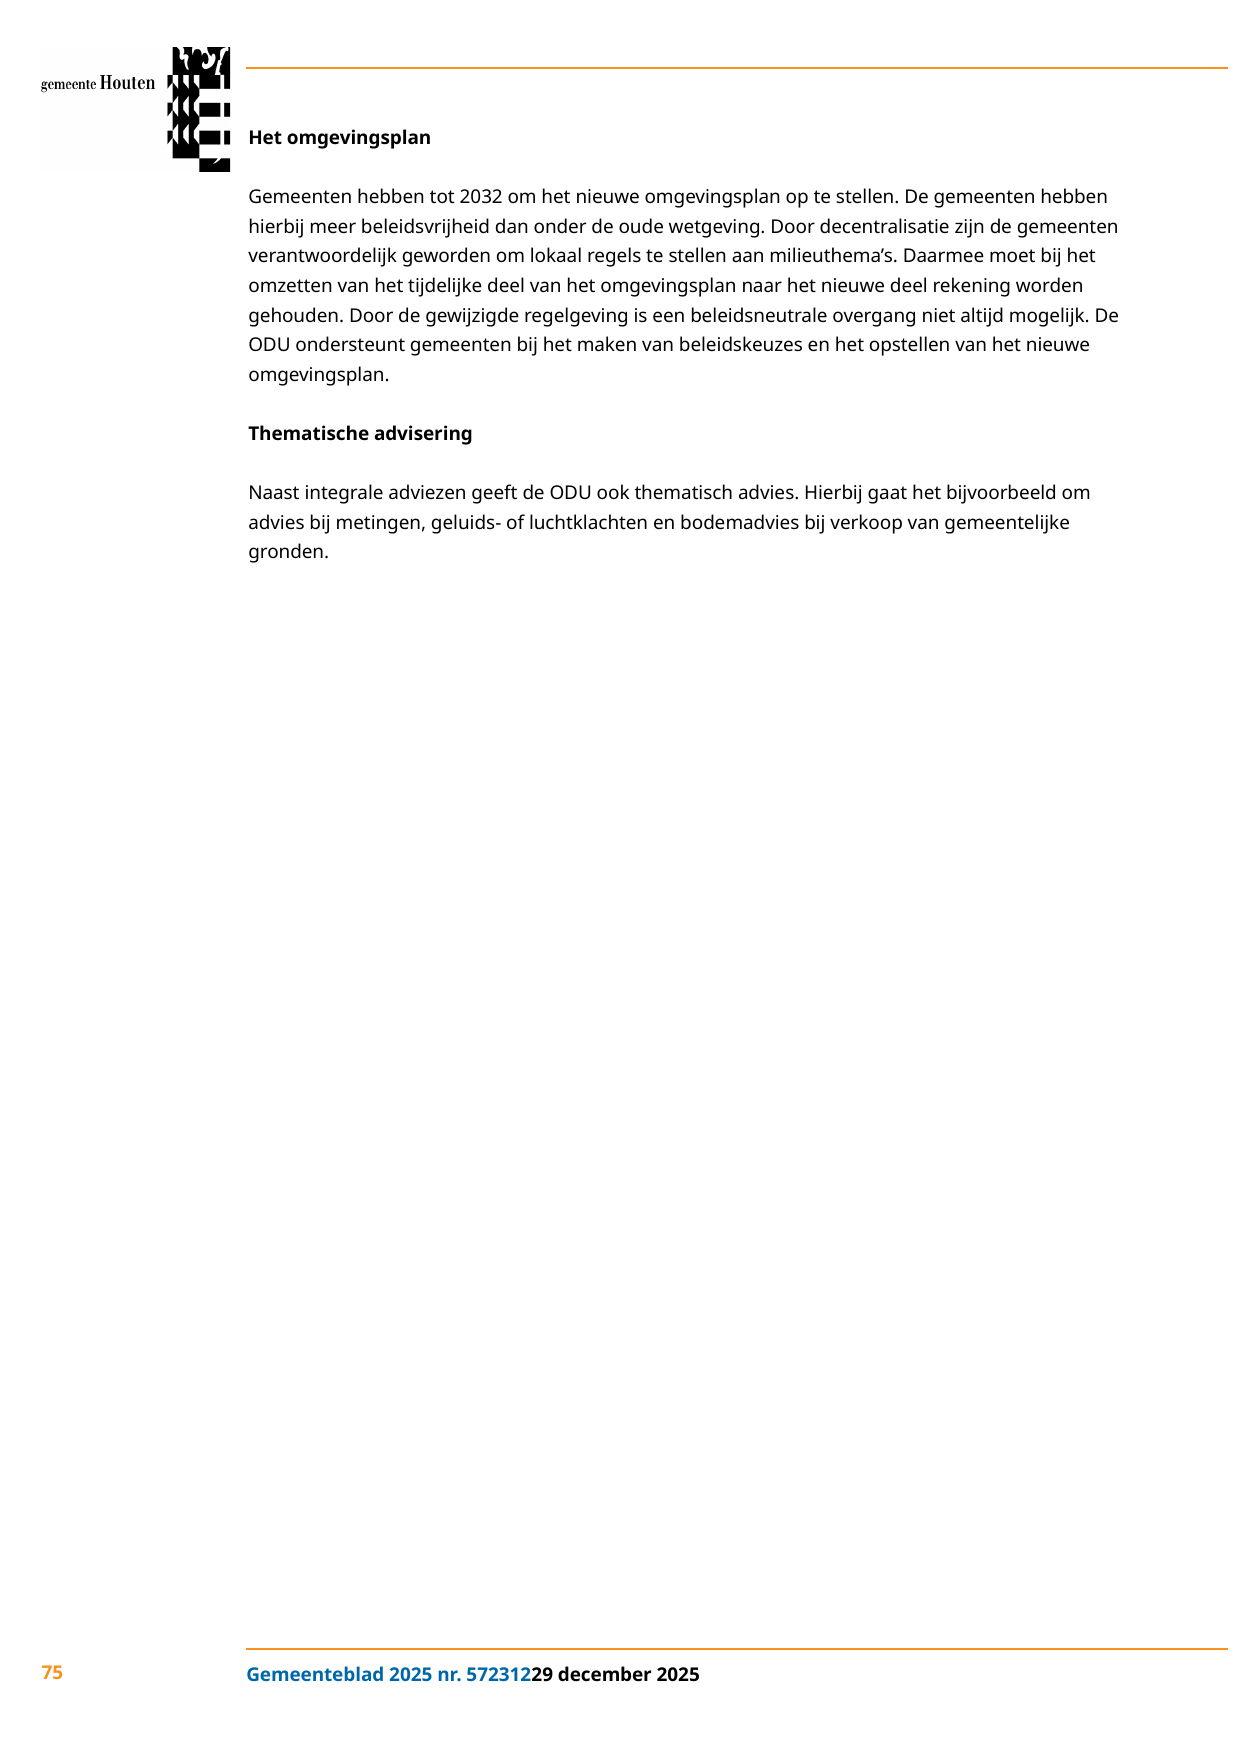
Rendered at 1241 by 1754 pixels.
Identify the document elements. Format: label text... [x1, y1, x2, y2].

text Gemeenten hebben tot 2032 om het nieuwe omgevingsplan op te stellen. De gemeenten hebben hierbij meer beleidsvrijheid dan onder de oude wetgeving. Door decentralisatie zijn de gemeenten verantwoordelijk geworden om lokaal regels te stellen aan milieuthema’s. Daarmee moet bij het omzetten van het tijdelijke deel van het omgevingsplan naar het nieuwe deel rekening worden gehouden. Door de gewijzigde regelgeving is een beleidsneutrale overgang niet altijd mogelijk. De ODU ondersteunt gemeenten bij het maken van beleidskeuzes en het opstellen van het nieuwe omgevingsplan. [248, 183, 1152, 387]
text Het omgevingsplan [248, 124, 1152, 150]
text Naast integrale adviezen geeft de ODU ook thematisch advies. Hierbij gaat het bijvoorbeeld om advies bij metingen, geluids- of luchtklachten en bodemadvies bij verkoop van gemeentelijke gronden. [248, 479, 1152, 564]
text Thematische advisering [248, 420, 1152, 446]
picture [41, 47, 231, 172]
